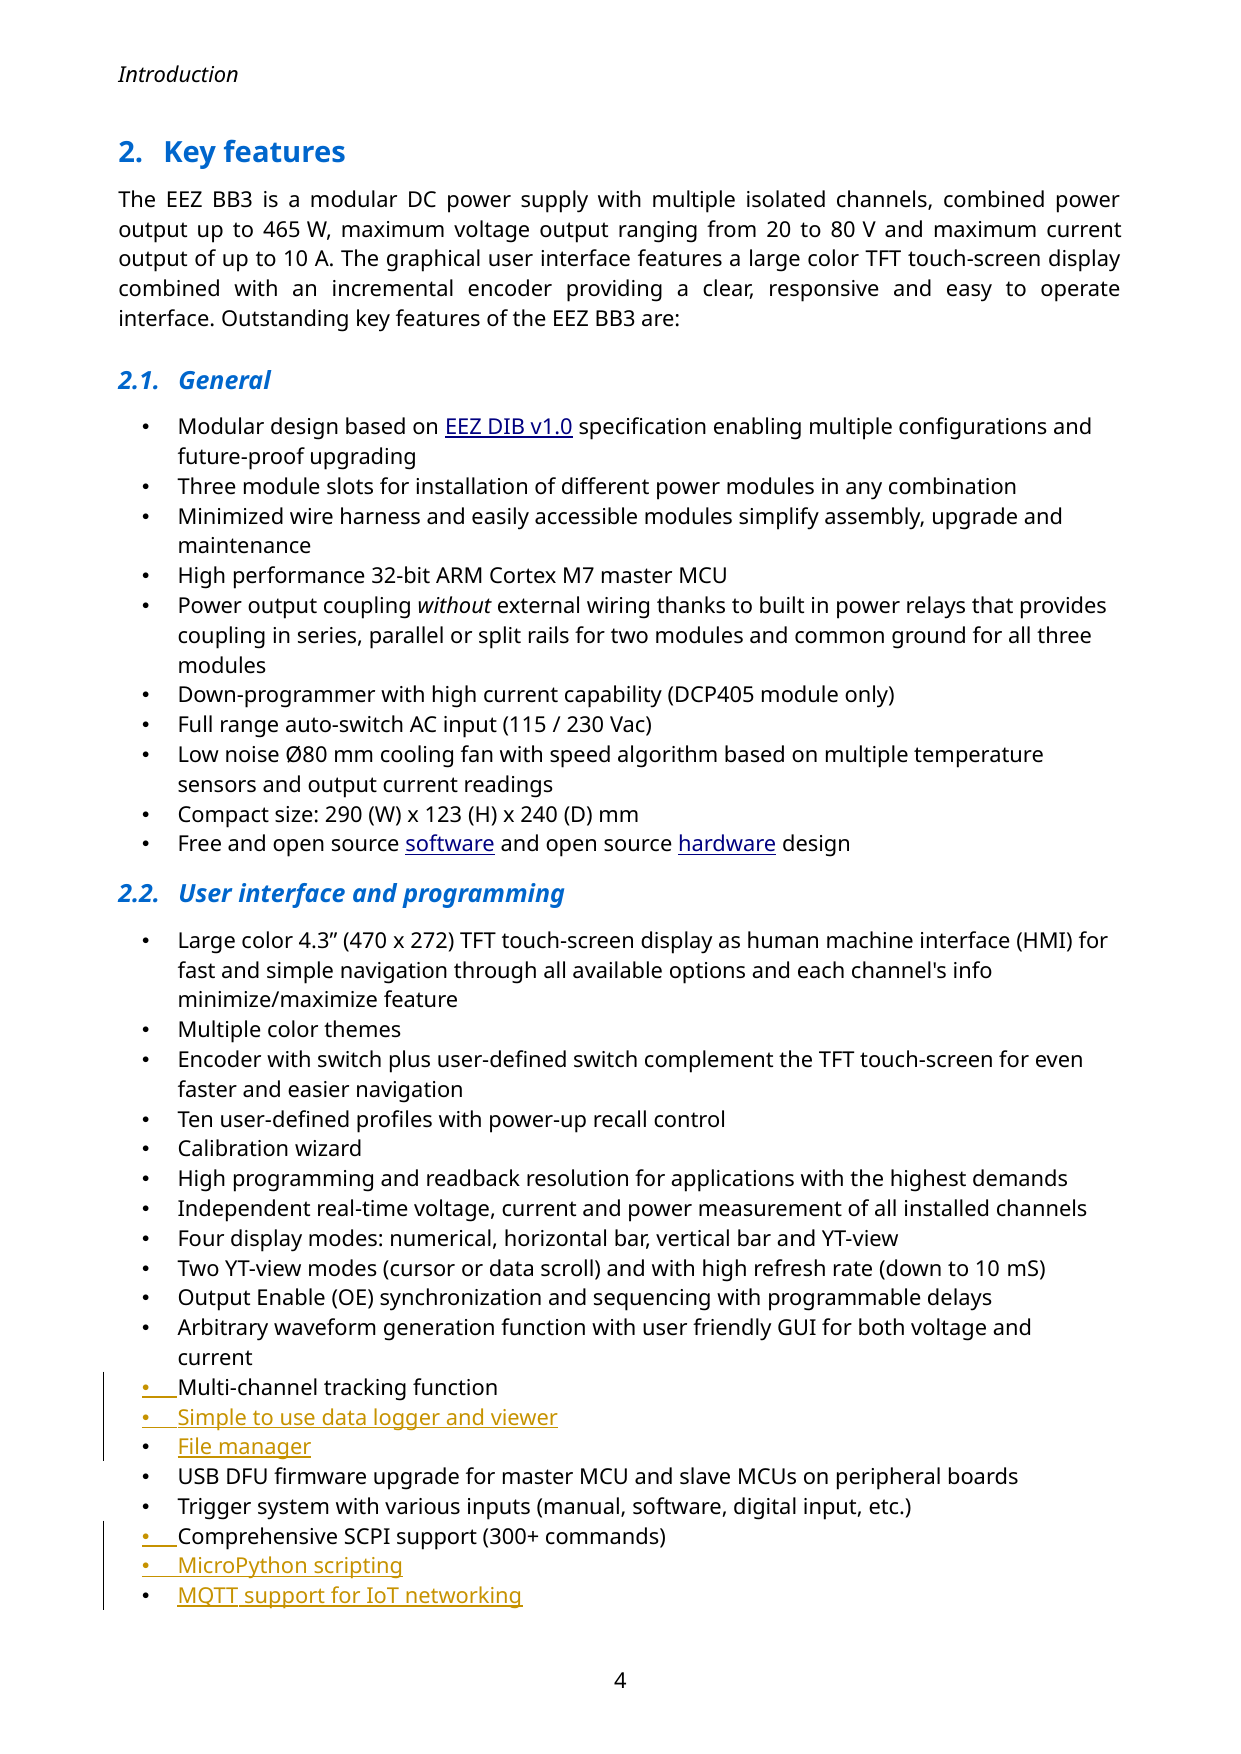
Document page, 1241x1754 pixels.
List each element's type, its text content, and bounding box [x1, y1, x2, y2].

list High performance 32-bit ARM Cortex M7 master MCU [142, 560, 1110, 590]
subtitle User interface and programming [118, 876, 1122, 910]
list Encoder with switch plus user-defined switch complement the TFT touch-screen for even faster and easier navigation [142, 1044, 1110, 1103]
list Multiple color themes [142, 1014, 1110, 1044]
list Four display modes: numerical, horizontal bar, vertical bar and YT-view [142, 1223, 1110, 1252]
list High programming and readback resolution for applications with the highest demands [142, 1163, 1110, 1193]
list Modular design based on EEZ DIB v1.0 specification enabling multiple configurations and future-proof upgrading [142, 411, 1110, 471]
list Independent real-time voltage, current and power measurement of all installed channels [142, 1193, 1110, 1223]
list Free and open source software and open source hardware design [142, 828, 1110, 858]
list Down-programmer with high current capability (DCP405 module only) [142, 679, 1110, 709]
list Large color 4.3” (470 x 272) TFT touch-screen display as human machine interface (HMI) for fast and simple navigation through all available options and each channel's info minimize/maximize feature [142, 925, 1110, 1014]
list USB DFU firmware upgrade for master MCU and slave MCUs on peripheral boards [142, 1461, 1110, 1491]
list Trigger system with various inputs (manual, software, digital input, etc.) [142, 1491, 1110, 1521]
list Calibration wizard [142, 1133, 1110, 1163]
list Simple to use data logger and viewer [142, 1401, 1110, 1431]
list Power output coupling without external wiring thanks to built in power relays that provides coupling in series, parallel or split rails for two modules and common ground for all three modules [142, 590, 1110, 679]
list Output Enable (OE) synchronization and sequencing with programmable delays [142, 1282, 1110, 1312]
list Low noise Ø80 mm cooling fan with speed algorithm based on multiple temperature sensors and output current readings [142, 739, 1110, 799]
list MQTT support for IoT networking [142, 1580, 1110, 1610]
list MicroPython scripting [142, 1550, 1110, 1580]
text The EEZ BB3 is a modular DC power supply with multiple isolated channels, combined power output up to 465 W, maximum voltage output ranging from 20 to 80 V and maximum current output of up to 10 A. The graphical user interface features a large color TFT touch-screen display combined with an incremental encoder providing a clear, responsive and easy to operate interface. Outstanding key features of the EEZ BB3 are: [118, 184, 1122, 333]
list Minimized wire harness and easily accessible modules simplify assembly, upgrade and maintenance [142, 501, 1110, 560]
list Two YT-view modes (cursor or data scroll) and with high refresh rate (down to 10 mS) [142, 1252, 1110, 1282]
list Arbitrary waveform generation function with user friendly GUI for both voltage and current [142, 1312, 1110, 1372]
list Full range auto-switch AC input (115 / 230 Vac) [142, 709, 1110, 739]
list Multi-channel tracking function [142, 1372, 1110, 1401]
list File manager [142, 1431, 1110, 1461]
subtitle General [118, 362, 1122, 397]
subtitle Key features [118, 132, 1122, 171]
list Three module slots for installation of different power modules in any combination [142, 471, 1110, 501]
list Comprehensive SCPI support (300+ commands) [142, 1521, 1110, 1550]
list Compact size: 290 (W) x 123 (H) x 240 (D) mm [142, 799, 1110, 828]
list Ten user-defined profiles with power-up recall control [142, 1103, 1110, 1133]
